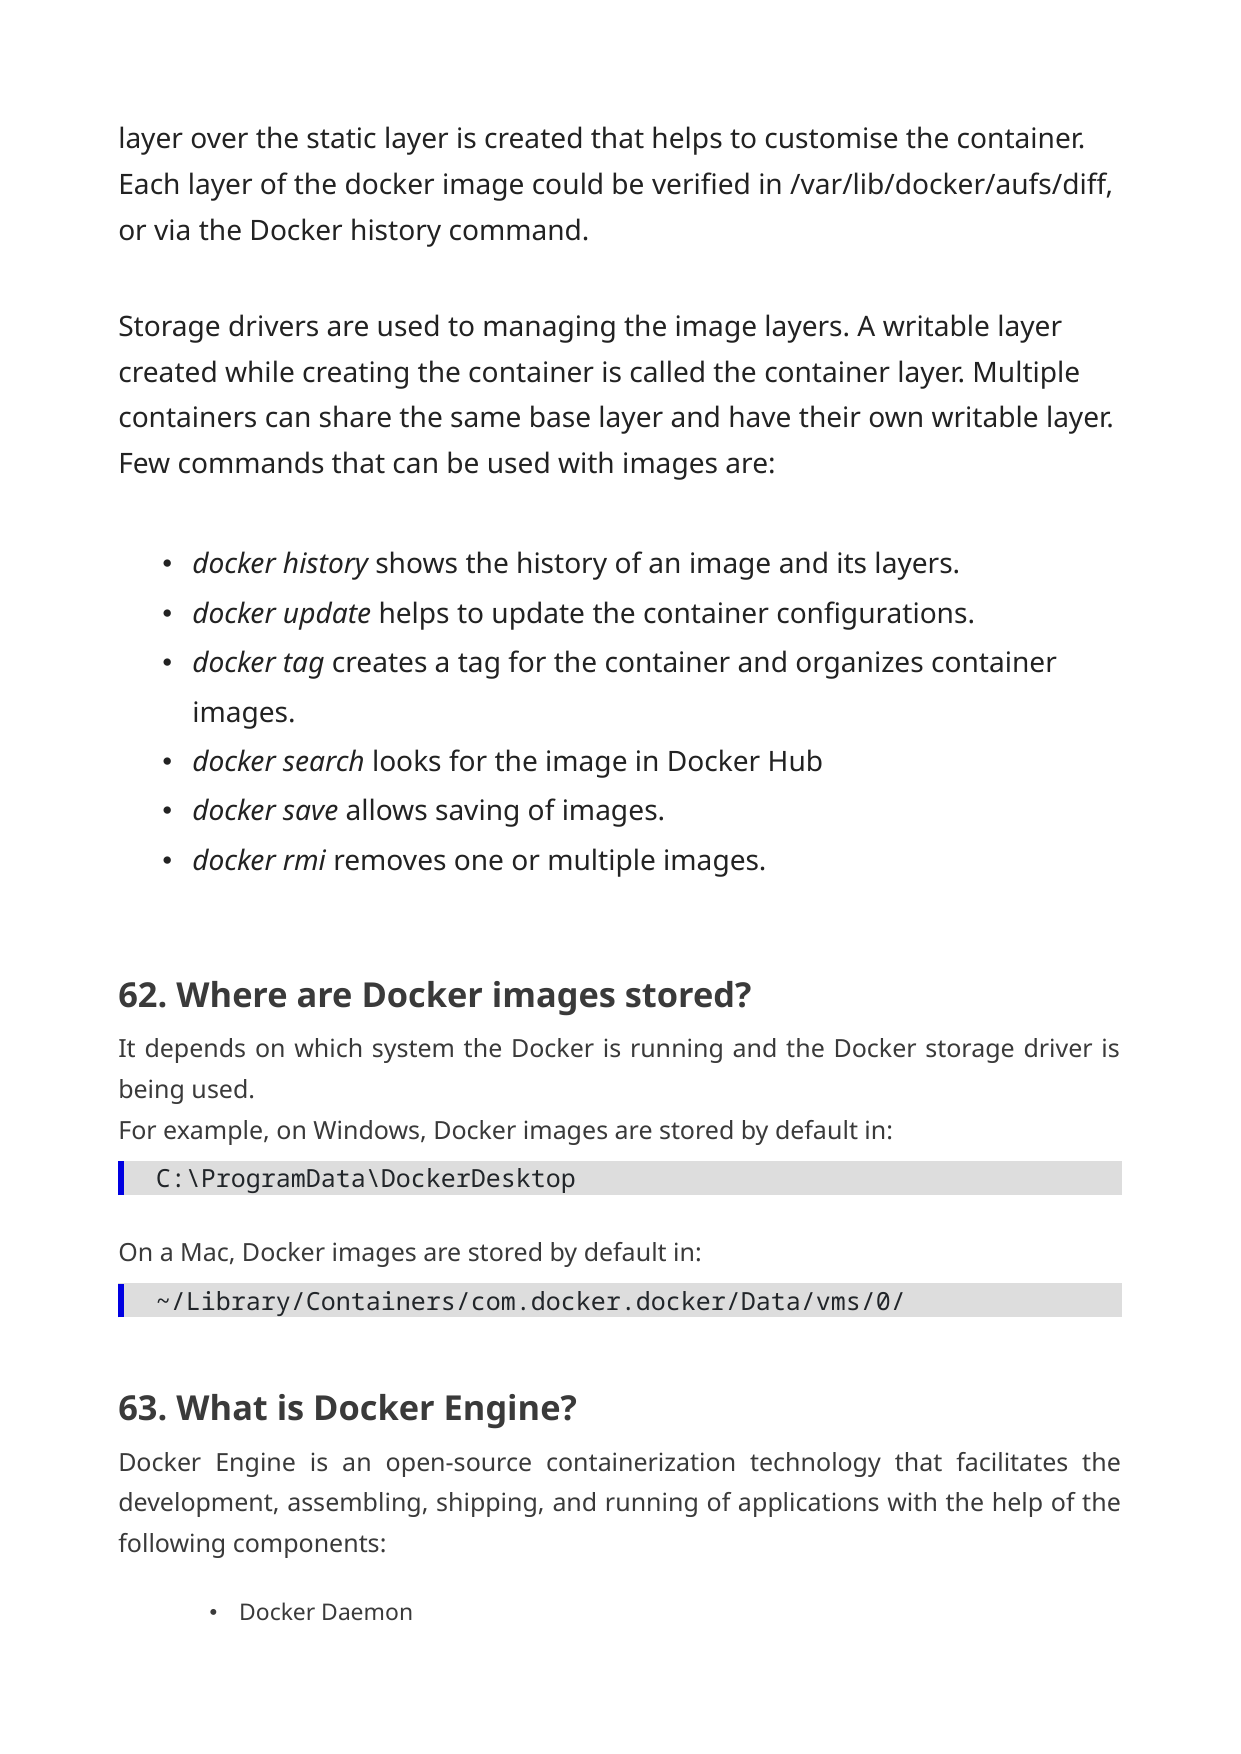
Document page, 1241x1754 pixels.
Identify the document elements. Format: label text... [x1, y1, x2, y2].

text For example, on Windows, Docker images are stored by default in: [118, 1112, 1122, 1147]
text ~/Library/Containers/com.docker.docker/Data/vms/0/ [118, 1283, 1122, 1317]
list docker save allows saving of images. [162, 791, 1122, 829]
list docker search looks for the image in Docker Hub [162, 741, 1122, 780]
subtitle 62. Where are Docker images stored? [118, 970, 1122, 1017]
list docker update helps to update the container configurations. [162, 593, 1122, 632]
text On a Mac, Docker images are stored by default in: [118, 1235, 1122, 1269]
list Docker Daemon [209, 1596, 1122, 1627]
text It depends on which system the Docker is running and the Docker storage driver is being used. [118, 1031, 1122, 1106]
text C:\ProgramData\DockerDesktop [124, 1161, 1122, 1195]
text layer over the static layer is created that helps to customise the container. Each layer of the docker image could be verified in /var/lib/docker/aufs/diff, or via the Docker history command. [118, 118, 1122, 248]
text Storage drivers are used to managing the image layers. A writable layer created while creating the container is called the container layer. Multiple containers can share the same base layer and have their own writable layer. Few commands that can be used with images are: [118, 306, 1122, 482]
list docker history shows the history of an image and its layers. [162, 544, 1122, 582]
list docker tag creates a tag for the container and organizes container images. [162, 643, 1122, 730]
text Docker Engine is an open-source containerization technology that facilitates the development, assembling, shipping, and running of applications with the help of the following components: [118, 1444, 1122, 1560]
subtitle 63. What is Docker Engine? [118, 1384, 1122, 1431]
list docker rmi removes one or multiple images. [162, 840, 1122, 878]
